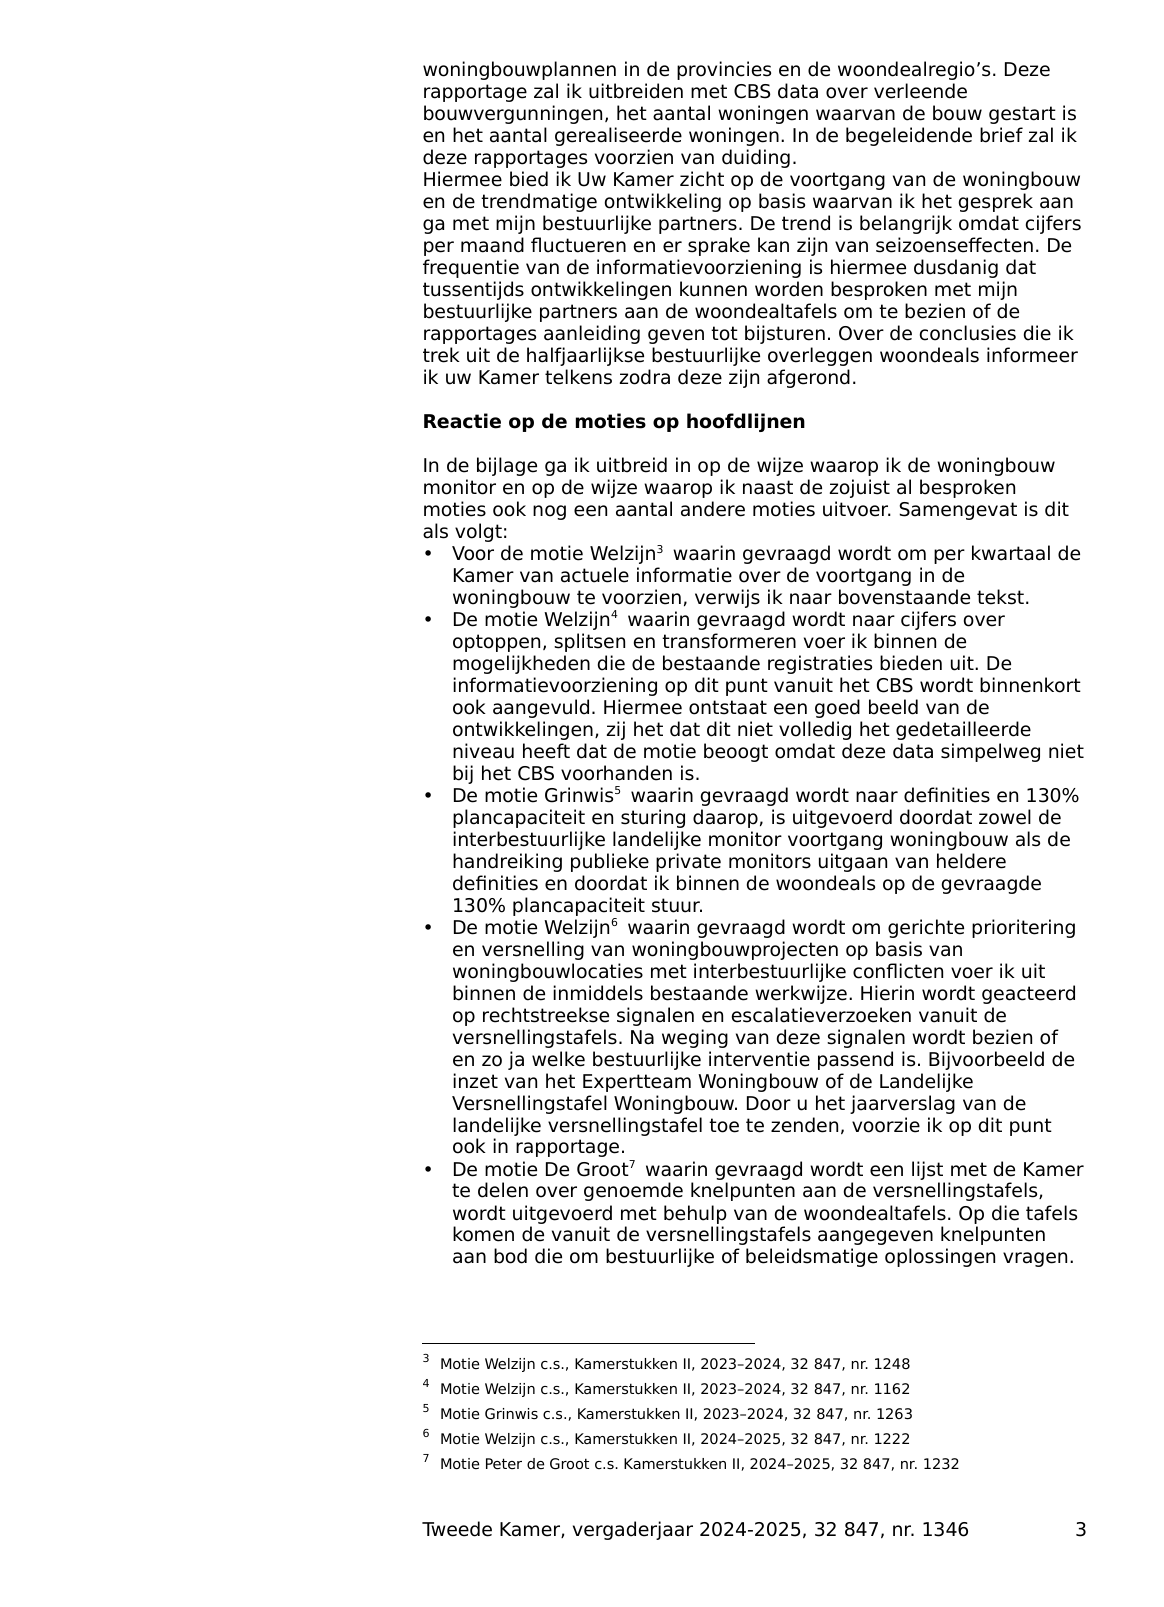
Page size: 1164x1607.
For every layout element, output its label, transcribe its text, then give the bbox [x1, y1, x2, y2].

text • De motie Welzijn waarin gevraagd wordt naar cijfers over optoppen, splitsen en transformeren voer ik binnen de mogelijkheden die de bestaande registraties bieden uit. De informatievoorziening op dit punt vanuit het CBS wordt binnenkort ook aangevuld. Hiermee ontstaat een goed beeld van de ontwikkelingen, zij het dat dit niet volledig het gedetailleerde niveau heeft dat de motie beoogt omdat deze data simpelweg niet bij het CBS voorhanden is. [422, 609, 1087, 785]
text Hiermee bied ik Uw Kamer zicht op de voortgang van de woningbouw en de trendmatige ontwikkeling op basis waarvan ik het gesprek aan ga met mijn bestuurlijke partners. De trend is belangrijk omdat cijfers per maand fluctueren en er sprake kan zijn van seizoenseffecten. De frequentie van de informatievoorziening is hiermee dusdanig dat tussentijds ontwikkelingen kunnen worden besproken met mijn bestuurlijke partners aan de woondealtafels om te bezien of de rapportages aanleiding geven tot bijsturen. Over de conclusies die ik trek uit de halfjaarlijkse bestuurlijke overleggen woondeals informeer ik uw Kamer telkens zodra deze zijn afgerond. [422, 169, 1087, 389]
text Motie Peter de Groot c.s. Kamerstukken II, 2024–2025, 32 847, nr. 1232 [422, 1452, 1087, 1474]
text woningbouwplannen in de provincies en de woondealregio’s. Deze rapportage zal ik uitbreiden met CBS data over verleende bouwvergunningen, het aantal woningen waarvan de bouw gestart is en het aantal gerealiseerde woningen. In de begeleidende brief zal ik deze rapportages voorzien van duiding. [422, 59, 1087, 169]
text Motie Welzijn c.s., Kamerstukken II, 2023–2024, 32 847, nr. 1162 [422, 1377, 1087, 1399]
text Motie Welzijn c.s., Kamerstukken II, 2024–2025, 32 847, nr. 1222 [422, 1427, 1087, 1449]
text Motie Grinwis c.s., Kamerstukken II, 2023–2024, 32 847, nr. 1263 [422, 1402, 1087, 1424]
text • De motie De Groot waarin gevraagd wordt een lijst met de Kamer te delen over genoemde knelpunten aan de versnellingstafels, wordt uitgevoerd met behulp van de woondealtafels. Op die tafels komen de vanuit de versnellingstafels aangegeven knelpunten aan bod die om bestuurlijke of beleidsmatige oplossingen vragen. [422, 1158, 1087, 1268]
text • De motie Grinwis waarin gevraagd wordt naar definities en 130% plancapaciteit en sturing daarop, is uitgevoerd doordat zowel de interbestuurlijke landelijke monitor voortgang woningbouw als de handreiking publieke private monitors uitgaan van heldere definities en doordat ik binnen de woondeals op de gevraagde 130% plancapaciteit stuur. [422, 785, 1087, 917]
text Motie Welzijn c.s., Kamerstukken II, 2023–2024, 32 847, nr. 1248 [422, 1352, 1087, 1374]
subtitle Reactie op de moties op hoofdlijnen [422, 411, 1087, 433]
text • Voor de motie Welzijn waarin gevraagd wordt om per kwartaal de Kamer van actuele informatie over de voortgang in de woningbouw te voorzien, verwijs ik naar bovenstaande tekst. [422, 543, 1087, 609]
text In de bijlage ga ik uitbreid in op de wijze waarop ik de woningbouw monitor en op de wijze waarop ik naast de zojuist al besproken moties ook nog een aantal andere moties uitvoer. Samengevat is dit als volgt: [422, 455, 1087, 543]
text • De motie Welzijn waarin gevraagd wordt om gerichte prioritering en versnelling van woningbouwprojecten op basis van woningbouwlocaties met interbestuurlijke conflicten voer ik uit binnen de inmiddels bestaande werkwijze. Hierin wordt geacteerd op rechtstreekse signalen en escalatieverzoeken vanuit de versnellingstafels. Na weging van deze signalen wordt bezien of en zo ja welke bestuurlijke interventie passend is. Bijvoorbeeld de inzet van het Expertteam Woningbouw of de Landelijke Versnellingstafel Woningbouw. Door u het jaarverslag van de landelijke versnellingstafel toe te zenden, voorzie ik op dit punt ook in rapportage. [422, 917, 1087, 1158]
